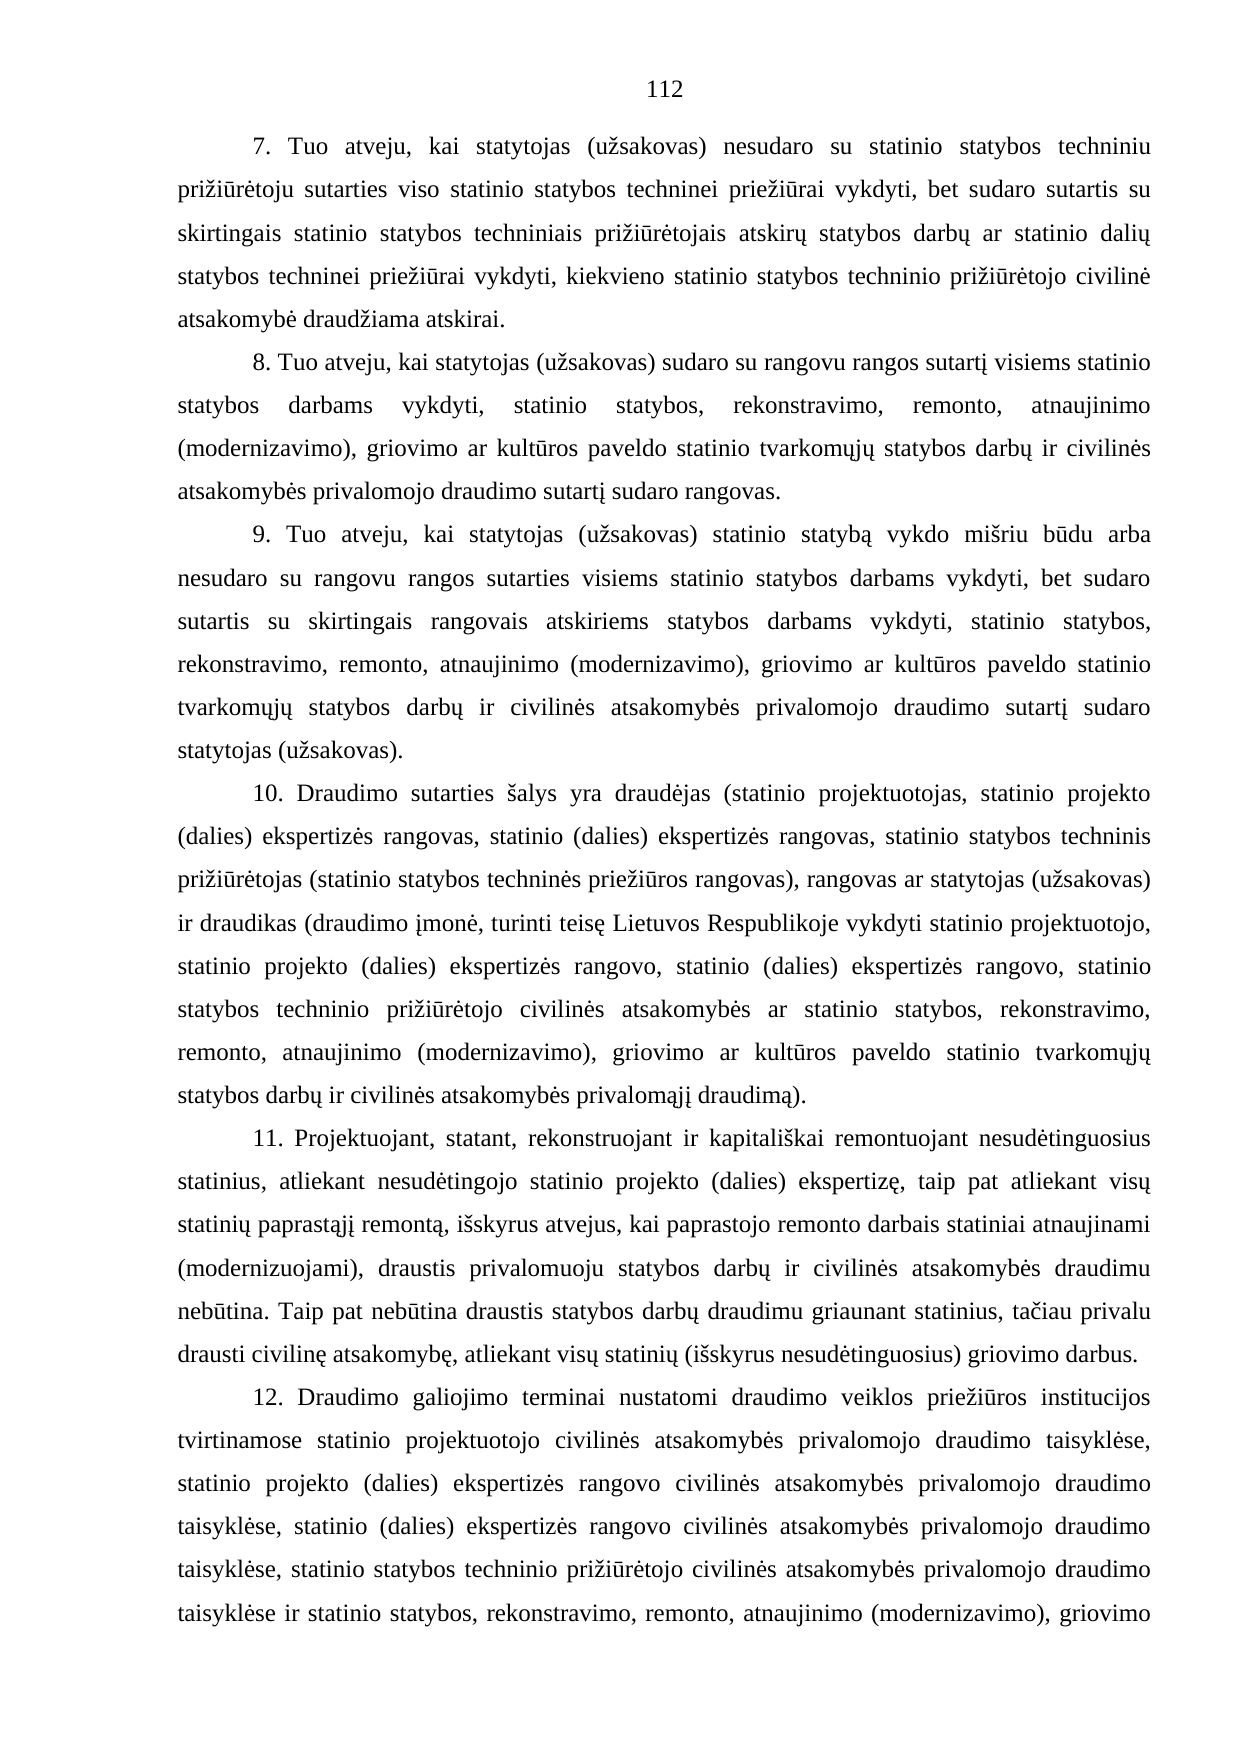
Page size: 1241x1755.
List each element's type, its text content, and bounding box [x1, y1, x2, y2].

text 12. Draudimo galiojimo terminai nustatomi draudimo veiklos priežiūros institucijos tvirtinamose statinio projektuotojo civilinės atsakomybės privalomojo draudimo taisyklėse, statinio projekto (dalies) ekspertizės rangovo civilinės atsakomybės privalomojo draudimo taisyklėse, statinio (dalies) ekspertizės rangovo civilinės atsakomybės privalomojo draudimo taisyklėse, statinio statybos techninio prižiūrėtojo civilinės atsakomybės privalomojo draudimo taisyklėse ir statinio statybos, rekonstravimo, remonto, atnaujinimo (modernizavimo), griovimo [177, 1382, 1152, 1626]
text 10. Draudimo sutarties šalys yra draudėjas (statinio projektuotojas, statinio projekto (dalies) ekspertizės rangovas, statinio (dalies) ekspertizės rangovas, statinio statybos techninis prižiūrėtojas (statinio statybos techninės priežiūros rangovas), rangovas ar statytojas (užsakovas) ir draudikas (draudimo įmonė, turinti teisę Lietuvos Respublikoje vykdyti statinio projektuotojo, statinio projekto (dalies) ekspertizės rangovo, statinio (dalies) ekspertizės rangovo, statinio statybos techninio prižiūrėtojo civilinės atsakomybės ar statinio statybos, rekonstravimo, remonto, atnaujinimo (modernizavimo), griovimo ar kultūros paveldo statinio tvarkomųjų statybos darbų ir civilinės atsakomybės privalomąjį draudimą). [177, 778, 1152, 1109]
text 11. Projektuojant, statant, rekonstruojant ir kapitališkai remontuojant nesudėtinguosius statinius, atliekant nesudėtingojo statinio projekto (dalies) ekspertizę, taip pat atliekant visų statinių paprastąjį remontą, išskyrus atvejus, kai paprastojo remonto darbais statiniai atnaujinami (modernizuojami), draustis privalomuoju statybos darbų ir civilinės atsakomybės draudimu nebūtina. Taip pat nebūtina draustis statybos darbų draudimu griaunant statinius, tačiau privalu drausti civilinę atsakomybę, atliekant visų statinių (išskyrus nesudėtinguosius) griovimo darbus. [177, 1123, 1152, 1368]
text 7. Tuo atveju, kai statytojas (užsakovas) nesudaro su statinio statybos techniniu prižiūrėtoju sutarties viso statinio statybos techninei priežiūrai vykdyti, bet sudaro sutartis su skirtingais statinio statybos techniniais prižiūrėtojais atskirų statybos darbų ar statinio dalių statybos techninei priežiūrai vykdyti, kiekvieno statinio statybos techninio prižiūrėtojo civilinė atsakomybė draudžiama atskirai. [177, 131, 1152, 333]
text 9. Tuo atveju, kai statytojas (užsakovas) statinio statybą vykdo mišriu būdu arba nesudaro su rangovu rangos sutarties visiems statinio statybos darbams vykdyti, bet sudaro sutartis su skirtingais rangovais atskiriems statybos darbams vykdyti, statinio statybos, rekonstravimo, remonto, atnaujinimo (modernizavimo), griovimo ar kultūros paveldo statinio tvarkomųjų statybos darbų ir civilinės atsakomybės privalomojo draudimo sutartį sudaro statytojas (užsakovas). [177, 519, 1152, 764]
text 8. Tuo atveju, kai statytojas (užsakovas) sudaro su rangovu rangos sutartį visiems statinio statybos darbams vykdyti, statinio statybos, rekonstravimo, remonto, atnaujinimo (modernizavimo), griovimo ar kultūros paveldo statinio tvarkomųjų statybos darbų ir civilinės atsakomybės privalomojo draudimo sutartį sudaro rangovas. [177, 347, 1152, 505]
